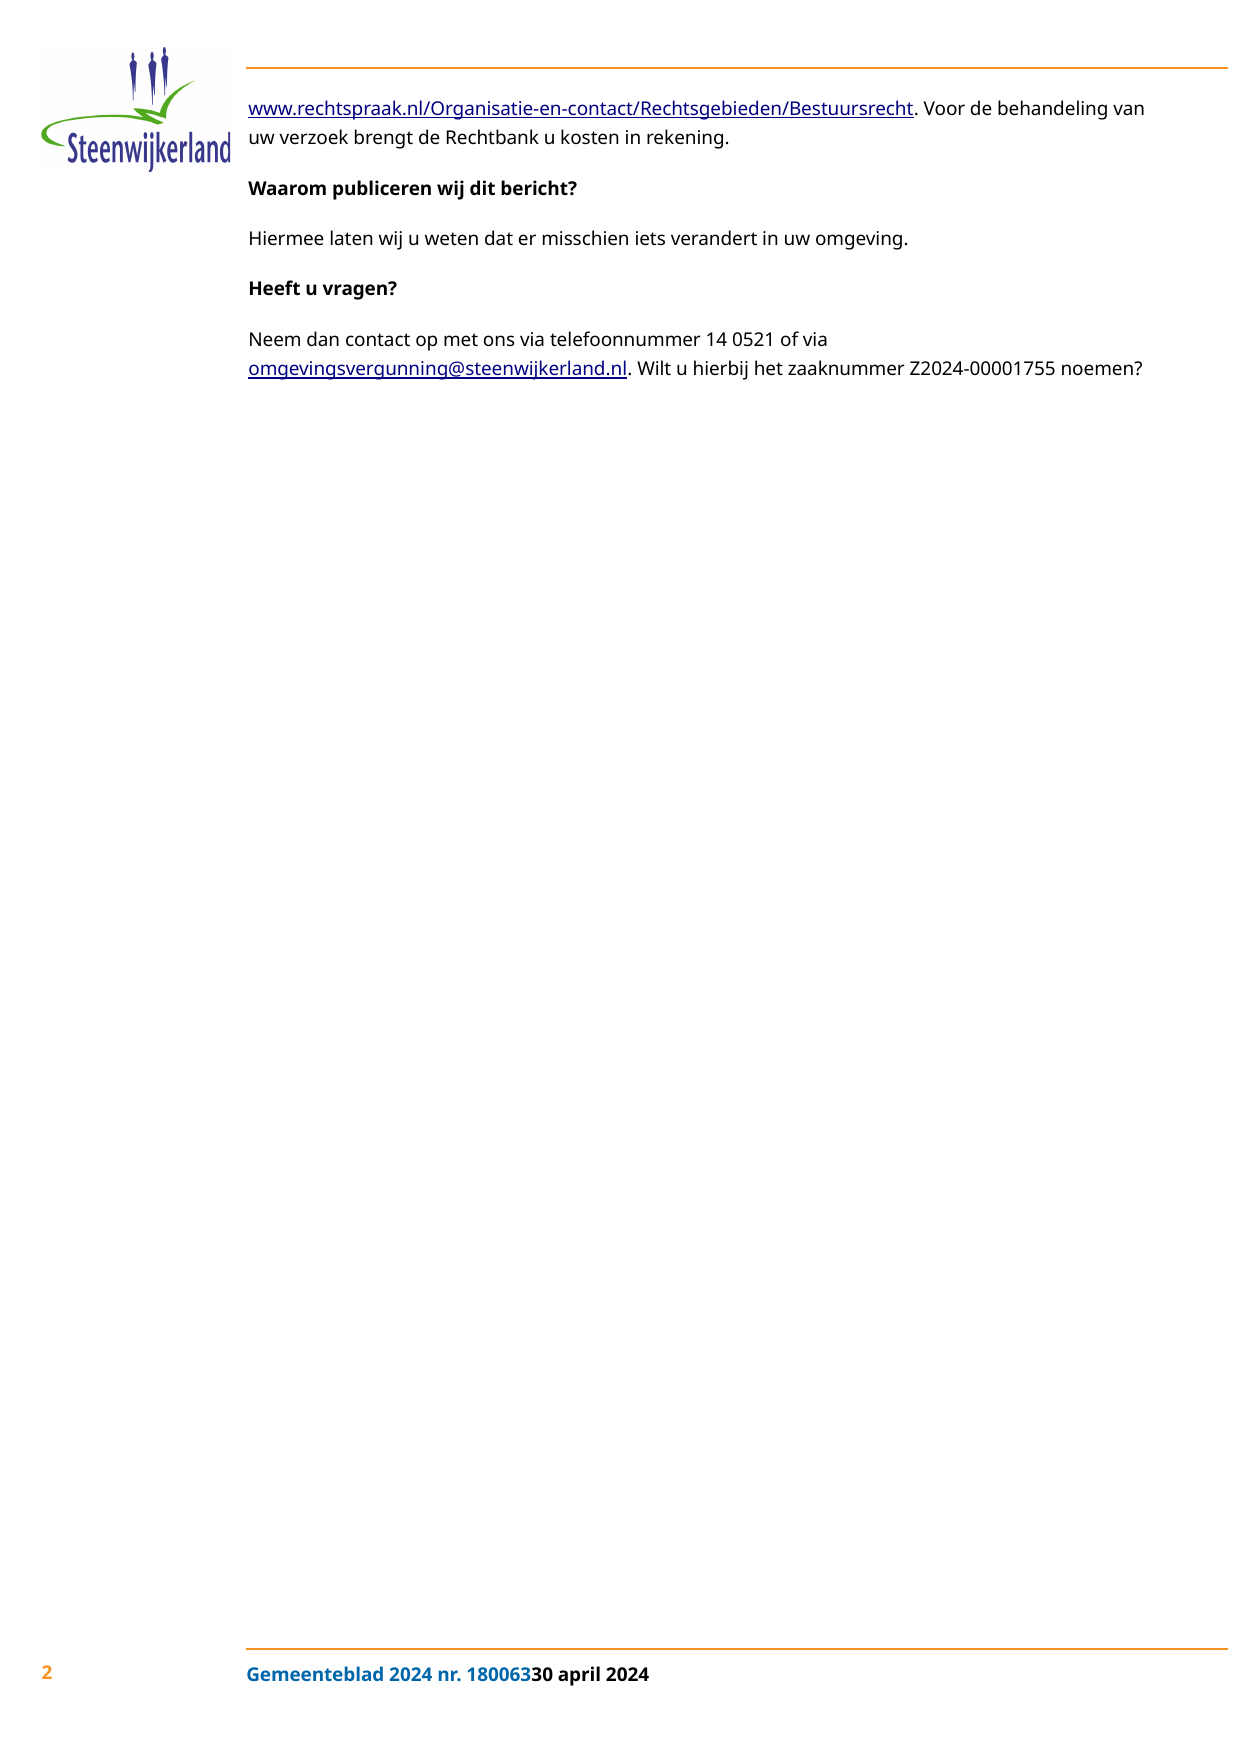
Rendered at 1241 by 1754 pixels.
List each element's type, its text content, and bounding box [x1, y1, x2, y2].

picture [41, 47, 231, 172]
text Hiermee laten wij u weten dat er misschien iets verandert in uw omgeving. [248, 225, 1152, 251]
text Neem dan contact op met ons via telefoonnummer 14 0521 of via omgevingsvergunning@steenwijkerland.nl. Wilt u hierbij het zaaknummer Z2024-00001755 noemen? [248, 326, 1152, 381]
text Waarom publiceren wij dit bericht? [248, 175, 1152, 201]
text www.rechtspraak.nl/Organisatie-en-contact/Rechtsgebieden/Bestuursrecht. Voor de behandeling van uw verzoek brengt de Rechtbank u kosten in rekening. [248, 95, 1152, 150]
text Heeft u vragen? [248, 276, 1152, 301]
